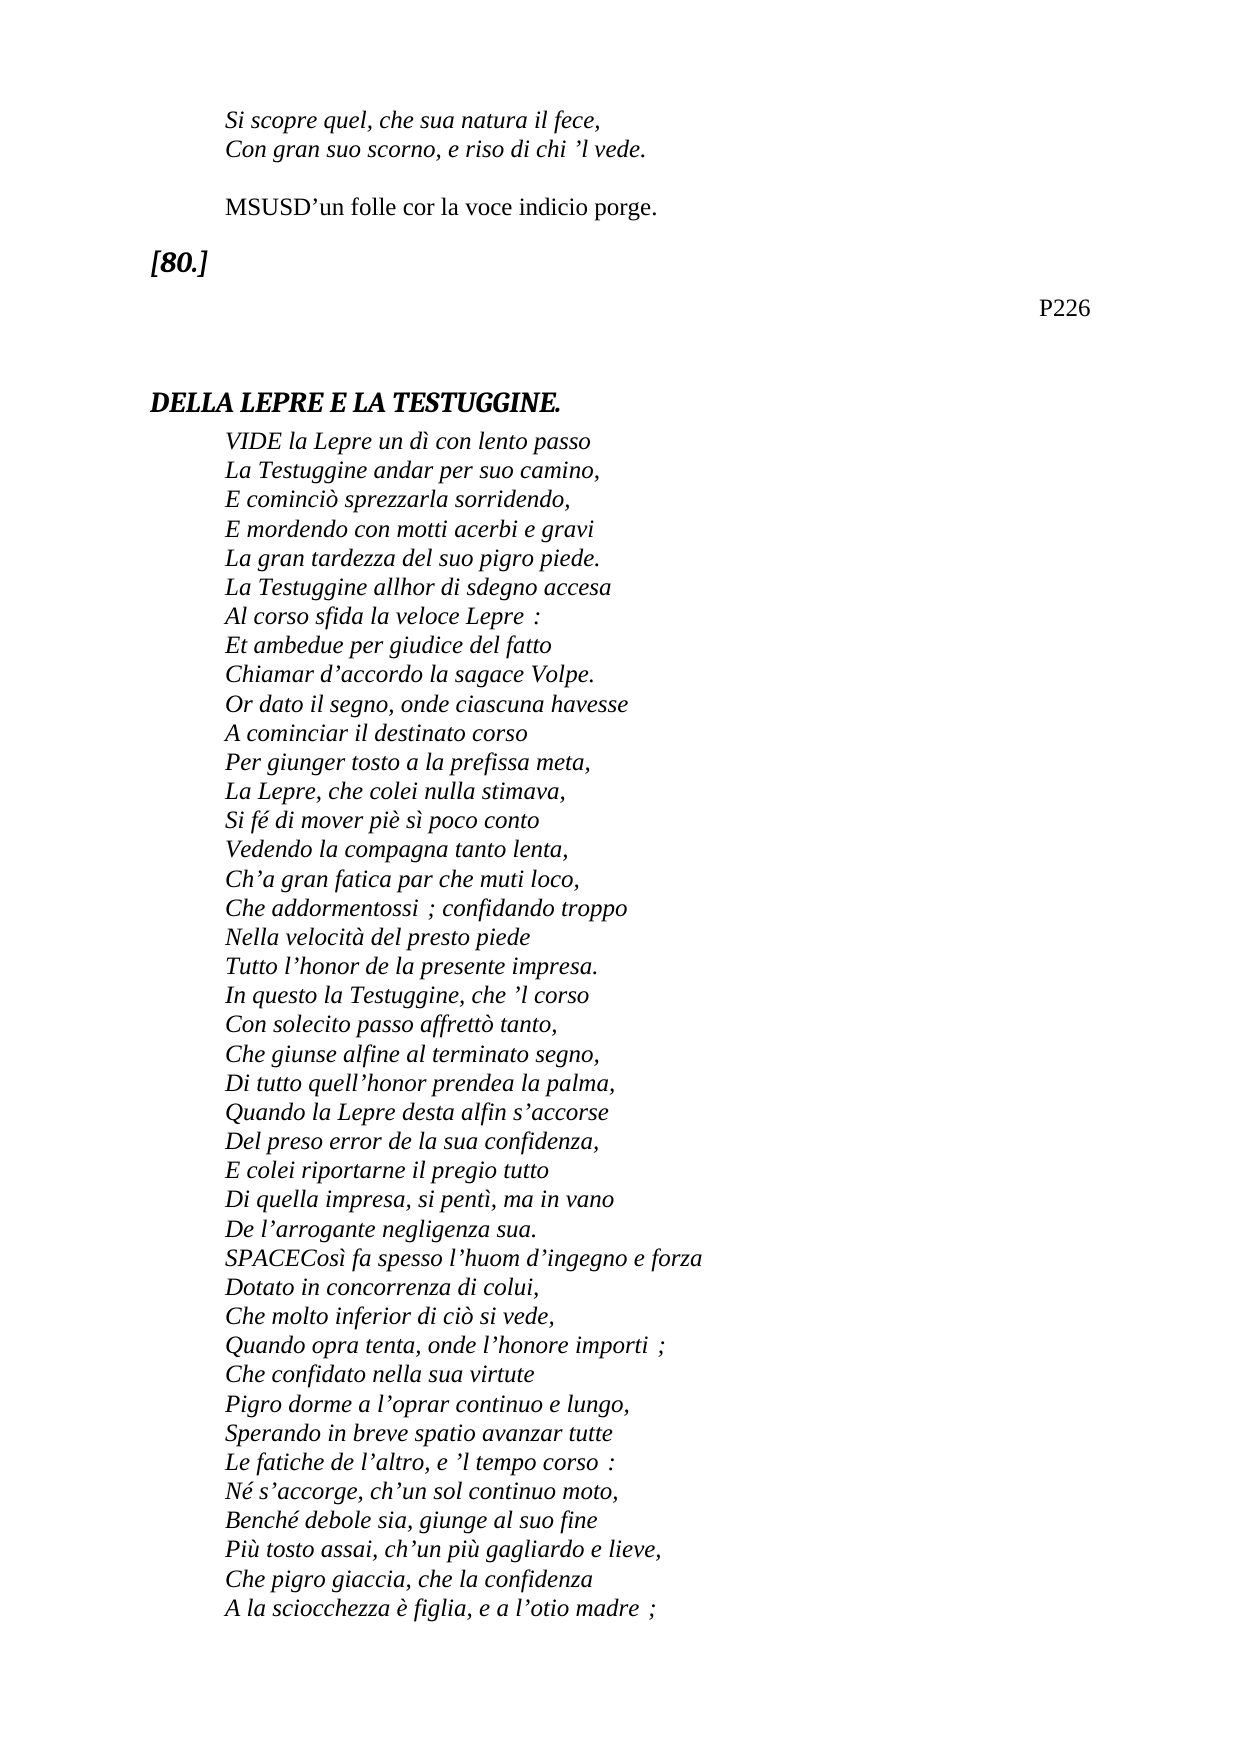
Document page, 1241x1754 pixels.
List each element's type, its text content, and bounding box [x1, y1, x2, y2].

text MSUSD’un folle cor la voce indicio porge. [225, 192, 1090, 222]
text VIDE la Lepre un dì con lento passo La Testuggine andar per suo camino, E cominciò sprezzarla sorridendo, E mordendo con motti acerbi e gravi La gran tardezza del suo pigro piede. La Testuggine allhor di sdegno accesa Al corso sfida la veloce Lepre : Et ambedue per giudice del fatto Chiamar d’accordo la sagace Volpe. Or dato il segno, onde ciascuna havesse A cominciar il destinato corso Per giunger tosto a la prefissa meta, La Lepre, che colei nulla stimava, Si fé di mover piè sì poco conto Vedendo la compagna tanto lenta, Ch’a gran fatica par che muti loco, Che addormentossi ; confidando troppo Nella velocità del presto piede Tutto l’honor de la presente impresa. In questo la Testuggine, che ’l corso Con solecito passo affrettò tanto, Che giunse alfine al terminato segno, Di tutto quell’honor prendea la palma, Quando la Lepre desta alfin s’accorse Del preso error de la sua confidenza, E colei riportarne il pregio tutto Di quella impresa, si pentì, ma in vano De l’arrogante negligenza sua. [225, 426, 1090, 1243]
subtitle DELLA LEPRE E LA TESTUGGINE. [150, 386, 1090, 420]
text SPACECosì fa spesso l’huom d’ingegno e forza Dotato in concorrenza di colui, Che molto inferior di ciò si vede, Quando opra tenta, onde l’honore importi ; Che confidato nella sua virtute Pigro dorme a l’oprar continuo e lungo, Sperando in breve spatio avanzar tutte Le fatiche de l’altro, e ’l tempo corso : Né s’accorge, ch’un sol continuo moto, Benché debole sia, giunge al suo fine Più tosto assai, ch’un più gagliardo e lieve, Che pigro giaccia, che la confidenza A la sciocchezza è figlia, e a l’otio madre ; [225, 1243, 1090, 1622]
subtitle [80.] [150, 247, 1090, 280]
text Si scopre quel, che sua natura il fece, Con gran suo scorno, e riso di chi ’l vede. [225, 105, 1090, 163]
text P226 [150, 286, 1090, 324]
